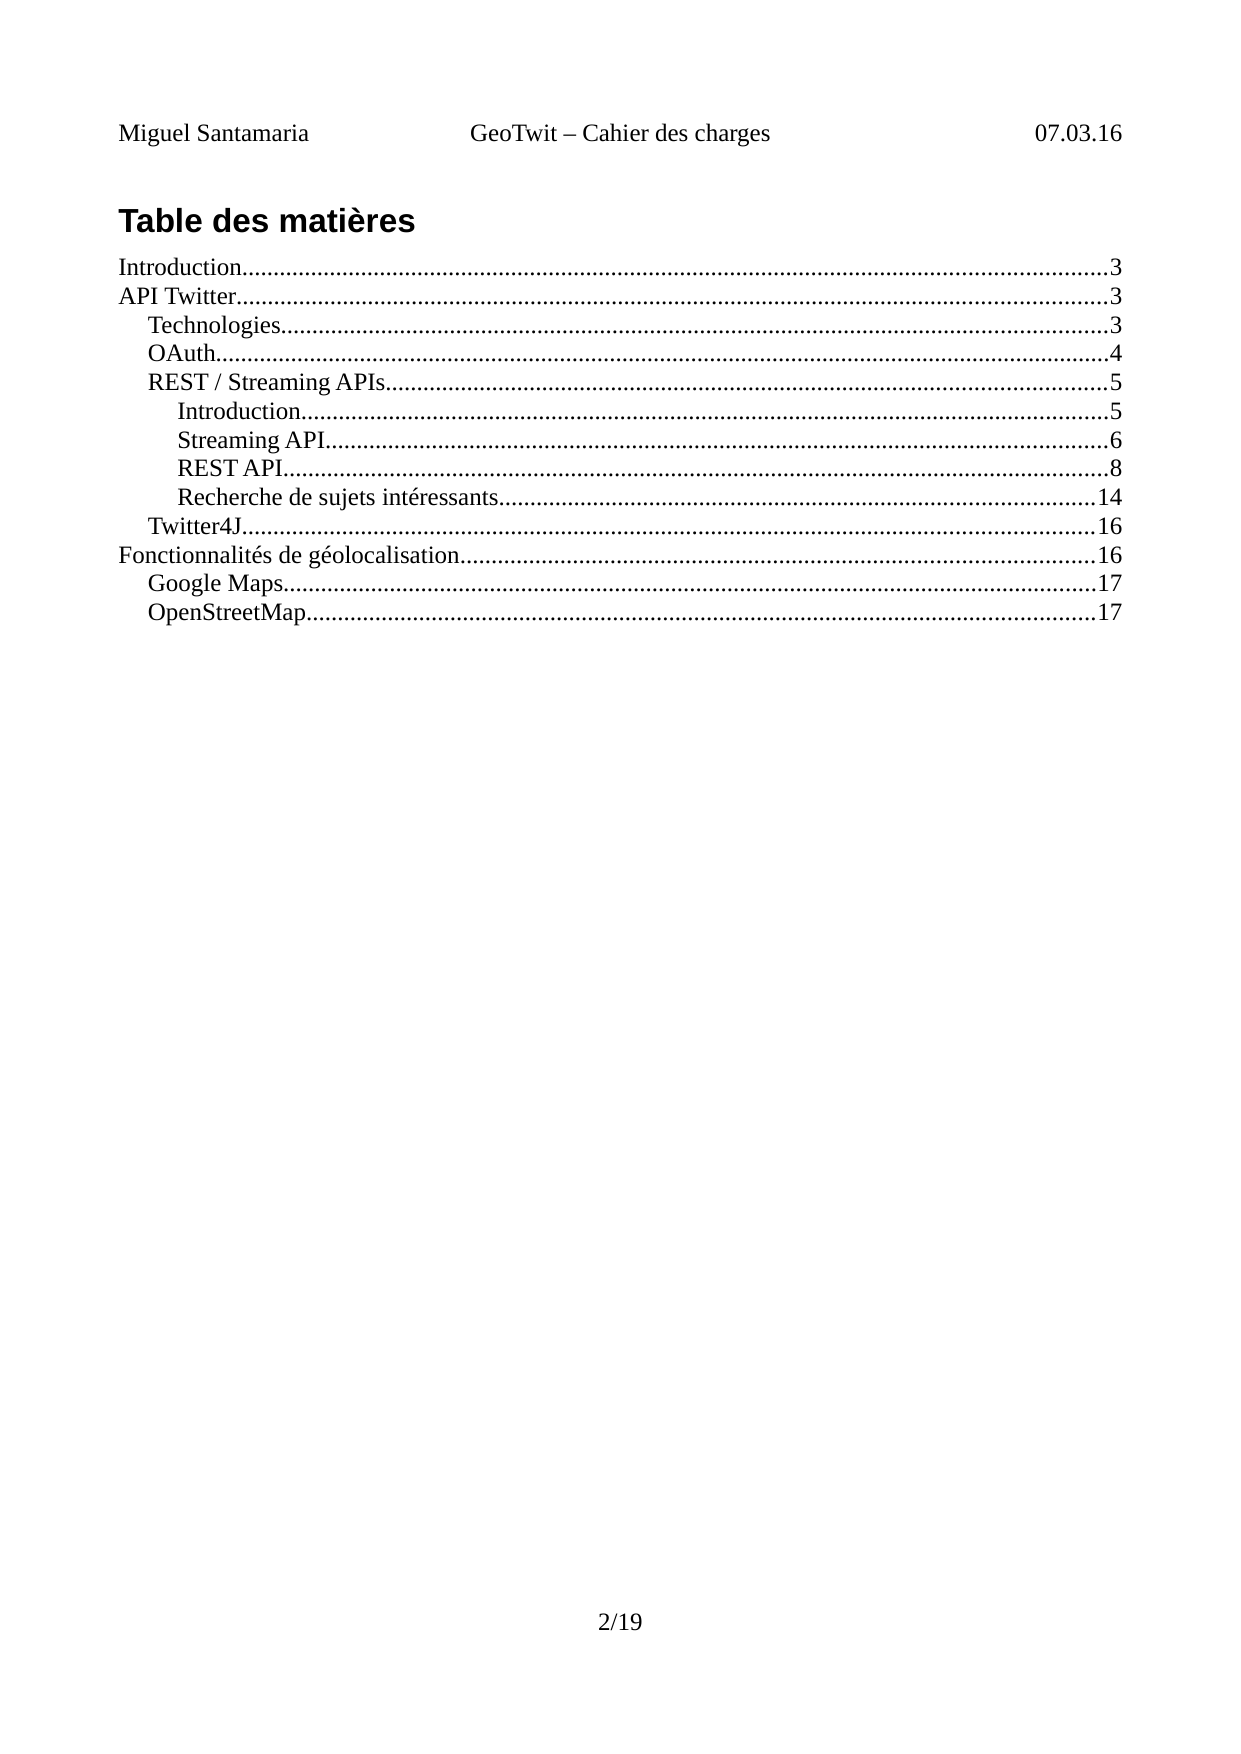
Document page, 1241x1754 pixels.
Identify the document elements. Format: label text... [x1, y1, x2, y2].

text REST API 8 [177, 453, 1122, 482]
text Twitter4J 16 [148, 511, 1122, 540]
subtitle Table des matières [118, 201, 1122, 240]
text Technologies 3 [148, 310, 1122, 338]
text REST / Streaming APIs 5 [148, 367, 1122, 396]
text Introduction 3 [118, 252, 1122, 281]
text Introduction 5 [177, 396, 1122, 425]
text API Twitter 3 [118, 281, 1122, 310]
text OAuth 4 [148, 338, 1122, 367]
text Streaming API 6 [177, 425, 1122, 453]
text Recherche de sujets intéressants 14 [177, 482, 1122, 511]
text OpenStreetMap 17 [148, 597, 1122, 626]
text Fonctionnalités de géolocalisation 16 [118, 540, 1122, 568]
text Google Maps 17 [148, 568, 1122, 597]
